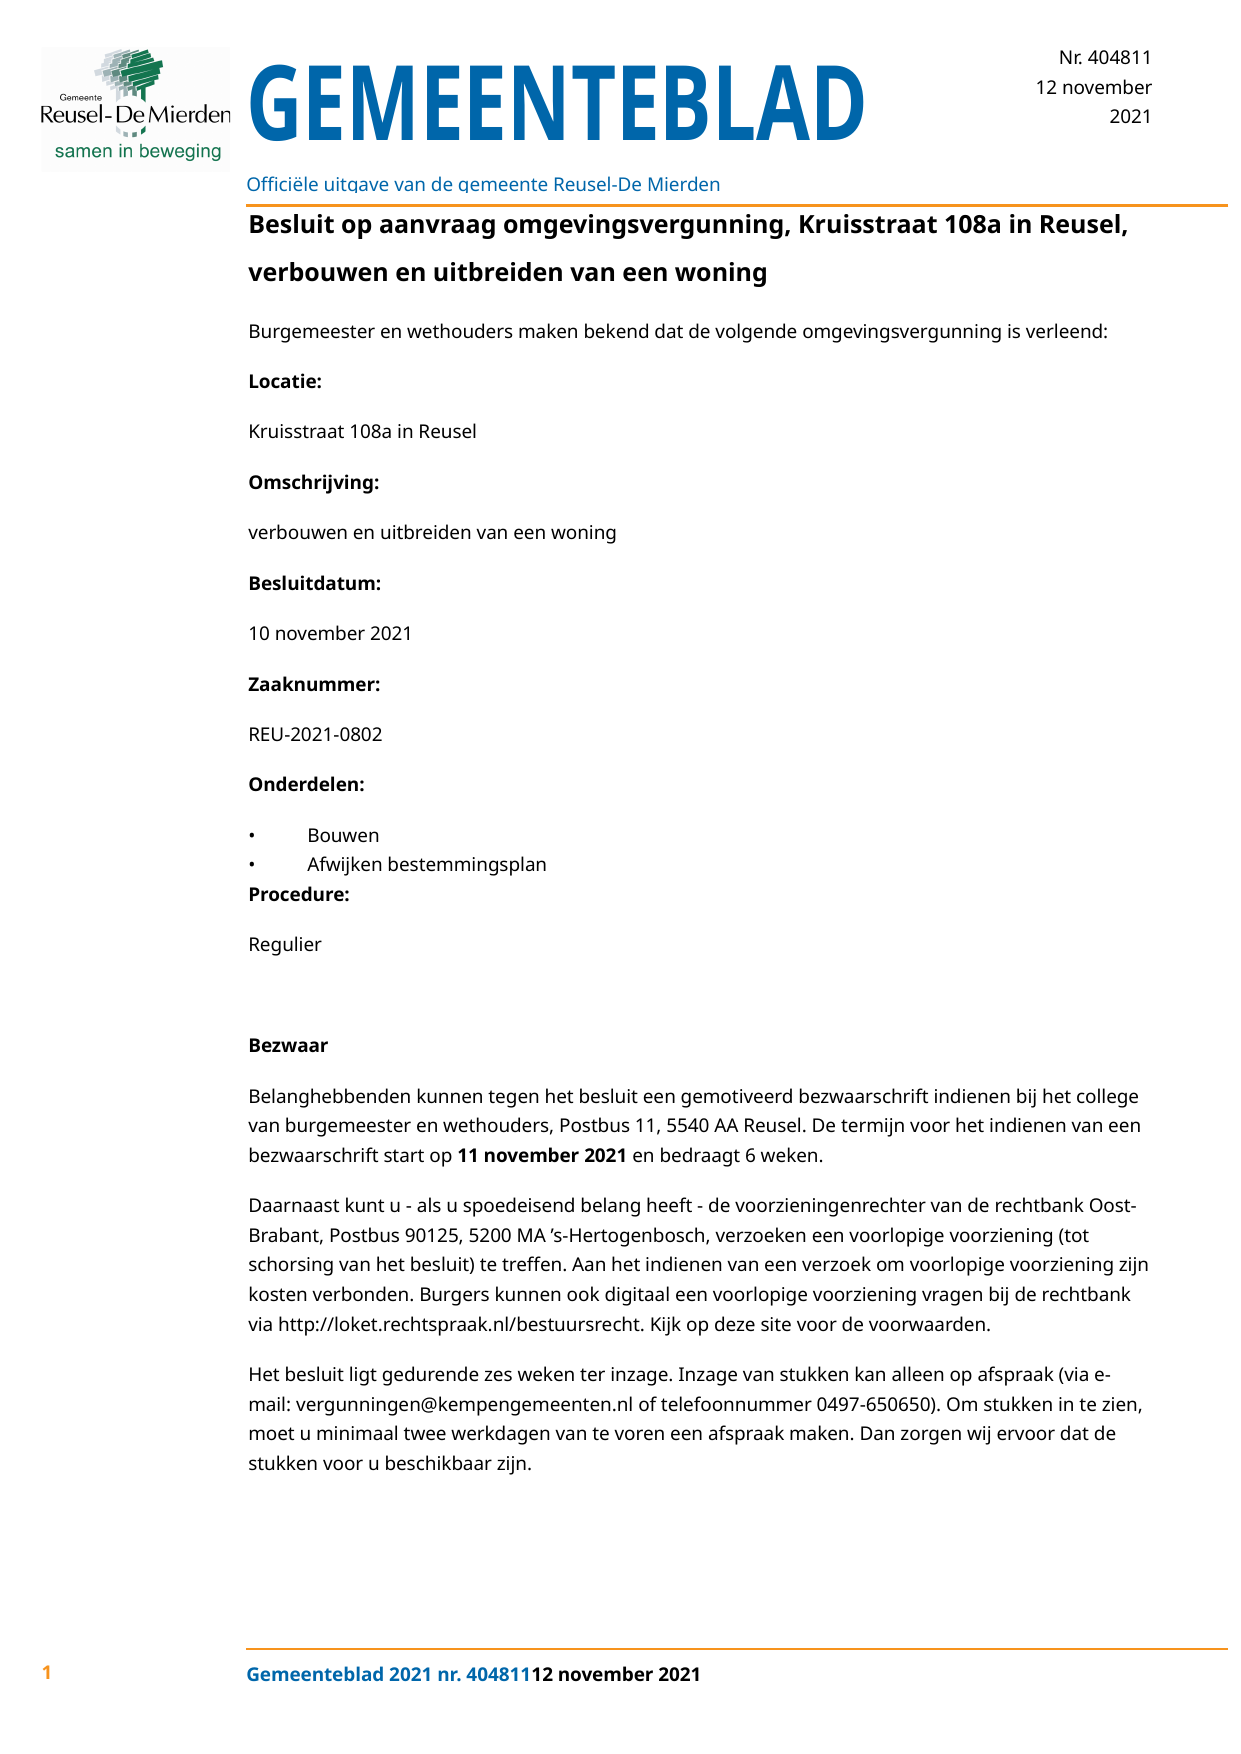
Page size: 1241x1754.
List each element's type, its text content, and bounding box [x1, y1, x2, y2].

text Besluit op aanvraag omgevingsvergunning, Kruisstraat 108a in Reusel, verbouwen en uitbreiden van een woning [248, 207, 1152, 288]
text Belanghebbenden kunnen tegen het besluit een gemotiveerd bezwaarschrift indienen bij het college van burgemeester en wethouders, Postbus 11, 5540 AA Reusel. De termijn voor het indienen van een bezwaarschrift start op 11 november 2021 en bedraagt 6 weken. [248, 1083, 1152, 1168]
text Het besluit ligt gedurende zes weken ter inzage. Inzage van stukken kan alleen op afspraak (via e-mail: vergunningen@kempengemeenten.nl of telefoonnummer 0497-650650). Om stukken in te zien, moet u minimaal twee werkdagen van te voren een afspraak maken. Dan zorgen wij ervoor dat de stukken voor u beschikbaar zijn. [248, 1361, 1152, 1476]
text Omschrijving: [248, 469, 1152, 495]
list Bouwen [248, 822, 1152, 848]
text Besluitdatum: [248, 570, 1152, 596]
list Afwijken bestemmingsplan [248, 852, 1152, 877]
text Daarnaast kunt u - als u spoedeisend belang heeft - de voorzieningenrechter van de rechtbank Oost-Brabant, Postbus 90125, 5200 MA ’s-Hertogenbosch, verzoeken een voorlopige voorziening (tot schorsing van het besluit) te treffen. Aan het indienen van een verzoek om voorlopige voorziening zijn kosten verbonden. Burgers kunnen ook digitaal een voorlopige voorziening vragen bij de rechtbank via http://loket.rechtspraak.nl/bestuursrecht. Kijk op deze site voor de voorwaarden. [248, 1192, 1152, 1337]
text REU-2021-0802 [248, 721, 1152, 747]
text Procedure: [248, 881, 1152, 907]
text 10 november 2021 [248, 620, 1152, 646]
text Burgemeester en wethouders maken bekend dat de volgende omgevingsvergunning is verleend: [248, 318, 1152, 344]
text verbouwen en uitbreiden van een woning [248, 519, 1152, 545]
text Regulier [248, 932, 1152, 957]
text Bezwaar [248, 1032, 1152, 1058]
picture [41, 47, 231, 172]
text Locatie: [248, 368, 1152, 394]
text Zaaknummer: [248, 671, 1152, 697]
text Kruisstraat 108a in Reusel [248, 419, 1152, 444]
text Onderdelen: [248, 772, 1152, 797]
